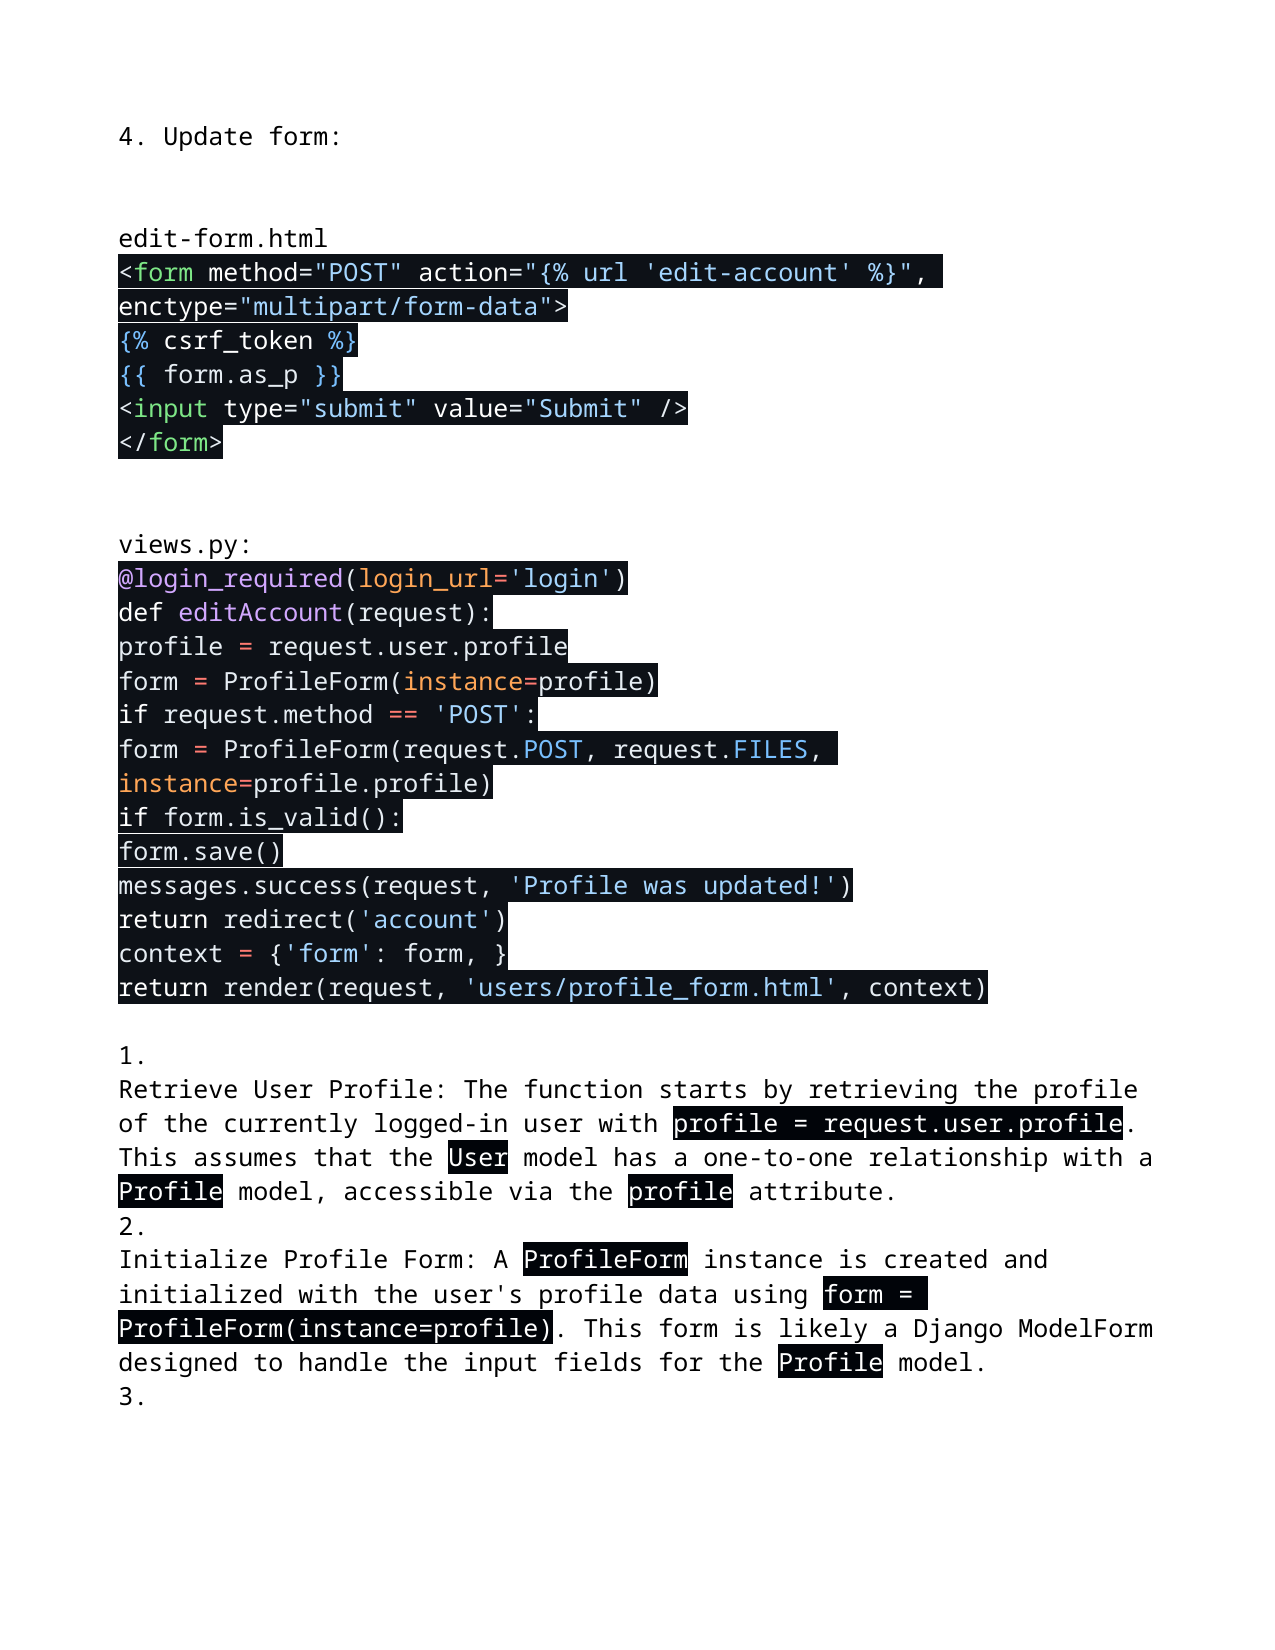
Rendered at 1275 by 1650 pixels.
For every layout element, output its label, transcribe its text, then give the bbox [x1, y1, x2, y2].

text {{ form.as_p }} [118, 357, 1157, 391]
text 4. Update form: [118, 118, 1157, 152]
text <form method="POST" action="{% url 'edit-account' %}", enctype="multipart/form-data"> [118, 254, 1157, 322]
text @login_required(login_url='login') [118, 561, 1157, 595]
text def editAccount(request): [118, 595, 1157, 629]
text </form> [118, 425, 1157, 459]
text 1. [118, 1038, 1157, 1072]
text Initialize Profile Form: A ProfileForm instance is created and initialized with the user's profile data using form = ProfileForm(instance=profile). This form is likely a Django ModelForm designed to handle the input fields for the Profile model. [118, 1242, 1157, 1378]
text return render(request, 'users/profile_form.html', context) [118, 970, 1157, 1004]
text messages.success(request, 'Profile was updated!') [118, 867, 1157, 902]
text views.py: [118, 527, 1157, 561]
text context = {'form': form, } [118, 936, 1157, 970]
text form.save() [118, 833, 1157, 867]
text form = ProfileForm(instance=profile) [118, 663, 1157, 697]
text <input type="submit" value="Submit" /> [118, 391, 1157, 425]
text Retrieve User Profile: The function starts by retrieving the profile of the currently logged-in user with profile = request.user.profile. This assumes that the User model has a one-to-one relationship with a Profile model, accessible via the profile attribute. [118, 1072, 1157, 1208]
text edit-form.html [118, 220, 1157, 254]
text 3. [118, 1378, 1146, 1412]
text form = ProfileForm(request.POST, request.FILES, instance=profile.profile) [118, 731, 1157, 799]
text {% csrf_token %} [118, 322, 1157, 357]
text if form.is_valid(): [118, 799, 1157, 833]
text if request.method == 'POST': [118, 697, 1157, 731]
text profile = request.user.profile [118, 629, 1157, 663]
text 2. [118, 1208, 1146, 1242]
text return redirect('account') [118, 902, 1157, 936]
